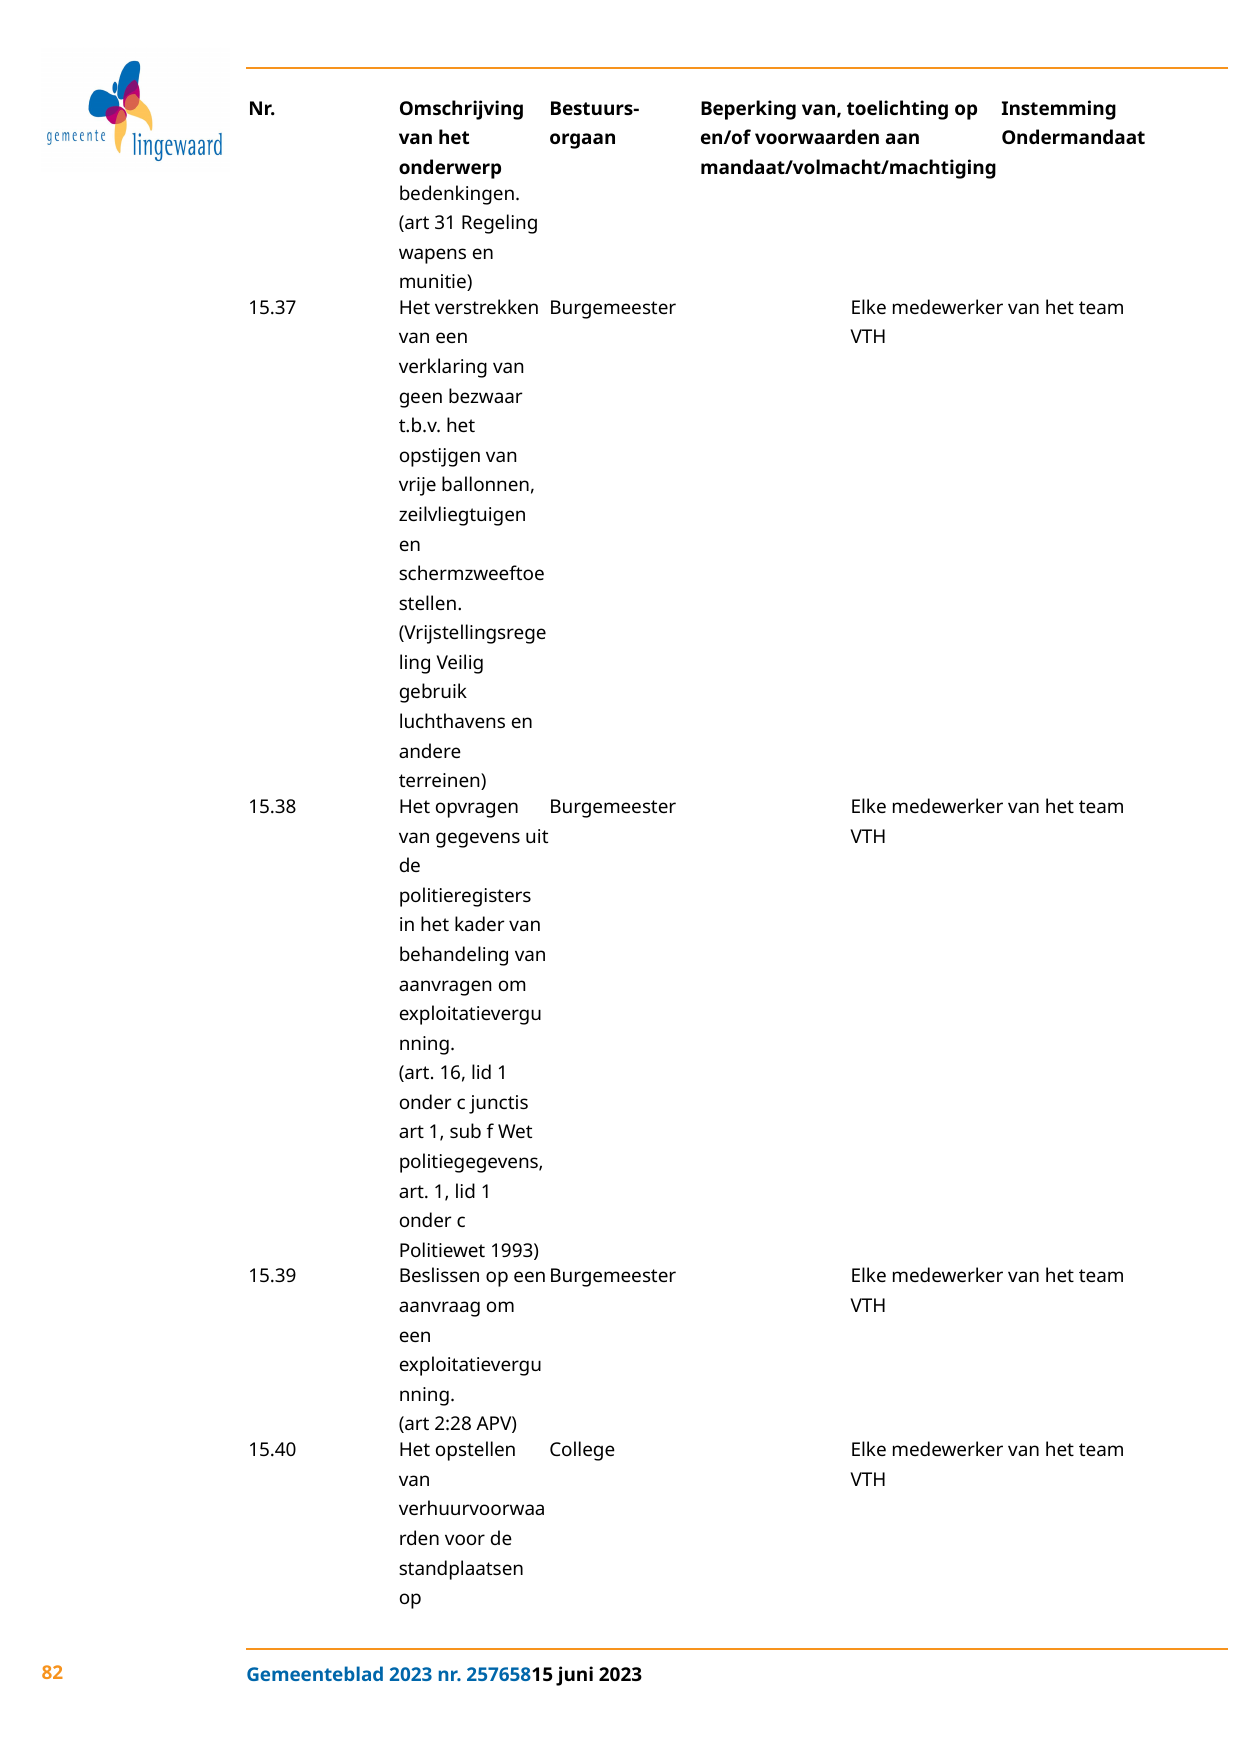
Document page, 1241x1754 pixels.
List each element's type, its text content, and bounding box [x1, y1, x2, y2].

table_cell Het opvragen van gegevens uit de politieregisters in het kader van behandeling van aanvragen om exploitatievergunning. (art. 16, lid 1 onder c junctis art 1, sub f Wet politiegegevens, art. 1, lid 1 onder c Politiewet 1993) [399, 793, 549, 1263]
table_cell bedenkingen. (art 31 Regeling wapens en munitie) [399, 180, 549, 294]
table_cell Elke medewerker van het team VTH [850, 793, 1152, 1263]
table_cell [248, 180, 398, 294]
table_cell 15.38 [248, 793, 398, 1263]
table_cell 15.40 [248, 1436, 398, 1610]
table_cell [700, 793, 850, 1263]
table_cell Burgemeester [549, 294, 700, 793]
table_header Omschrijving van het onderwerp [399, 95, 549, 180]
table_cell Het verstrekken van een verklaring van geen bezwaar t.b.v. het opstijgen van vrije ballonnen, zeilvliegtuigen en schermzweeftoestellen. (Vrijstellingsregeling Veilig gebruik luchthavens en andere terreinen) [399, 294, 549, 793]
table_cell Het opstellen van verhuurvoorwaarden voor de standplaatsen op [399, 1436, 549, 1610]
picture [41, 47, 231, 172]
table_cell College [549, 1436, 700, 1610]
table_cell Burgemeester [549, 793, 700, 1263]
table_cell 15.37 [248, 294, 398, 793]
table_cell Burgemeester [549, 1263, 700, 1436]
table_header Beperking van, toelichting op en/of voorwaarden aan mandaat/volmacht/machtiging [700, 95, 1001, 180]
table_header Bestuurs-orgaan [549, 95, 700, 180]
table_cell [700, 180, 850, 294]
table_cell 15.39 [248, 1263, 398, 1436]
table_cell Elke medewerker van het team VTH [850, 1436, 1152, 1610]
table_cell Elke medewerker van het team VTH [850, 294, 1152, 793]
table_cell [700, 1263, 850, 1436]
table_cell [700, 1436, 850, 1610]
table_header Instemming Ondermandaat [1001, 95, 1152, 180]
table_cell [549, 180, 700, 294]
table_cell [850, 180, 1152, 294]
table_cell Beslissen op een aanvraag om een exploitatievergunning. (art 2:28 APV) [399, 1263, 549, 1436]
table_cell [700, 294, 850, 793]
table_cell Elke medewerker van het team VTH [850, 1263, 1152, 1436]
table_header Nr. [248, 95, 398, 180]
